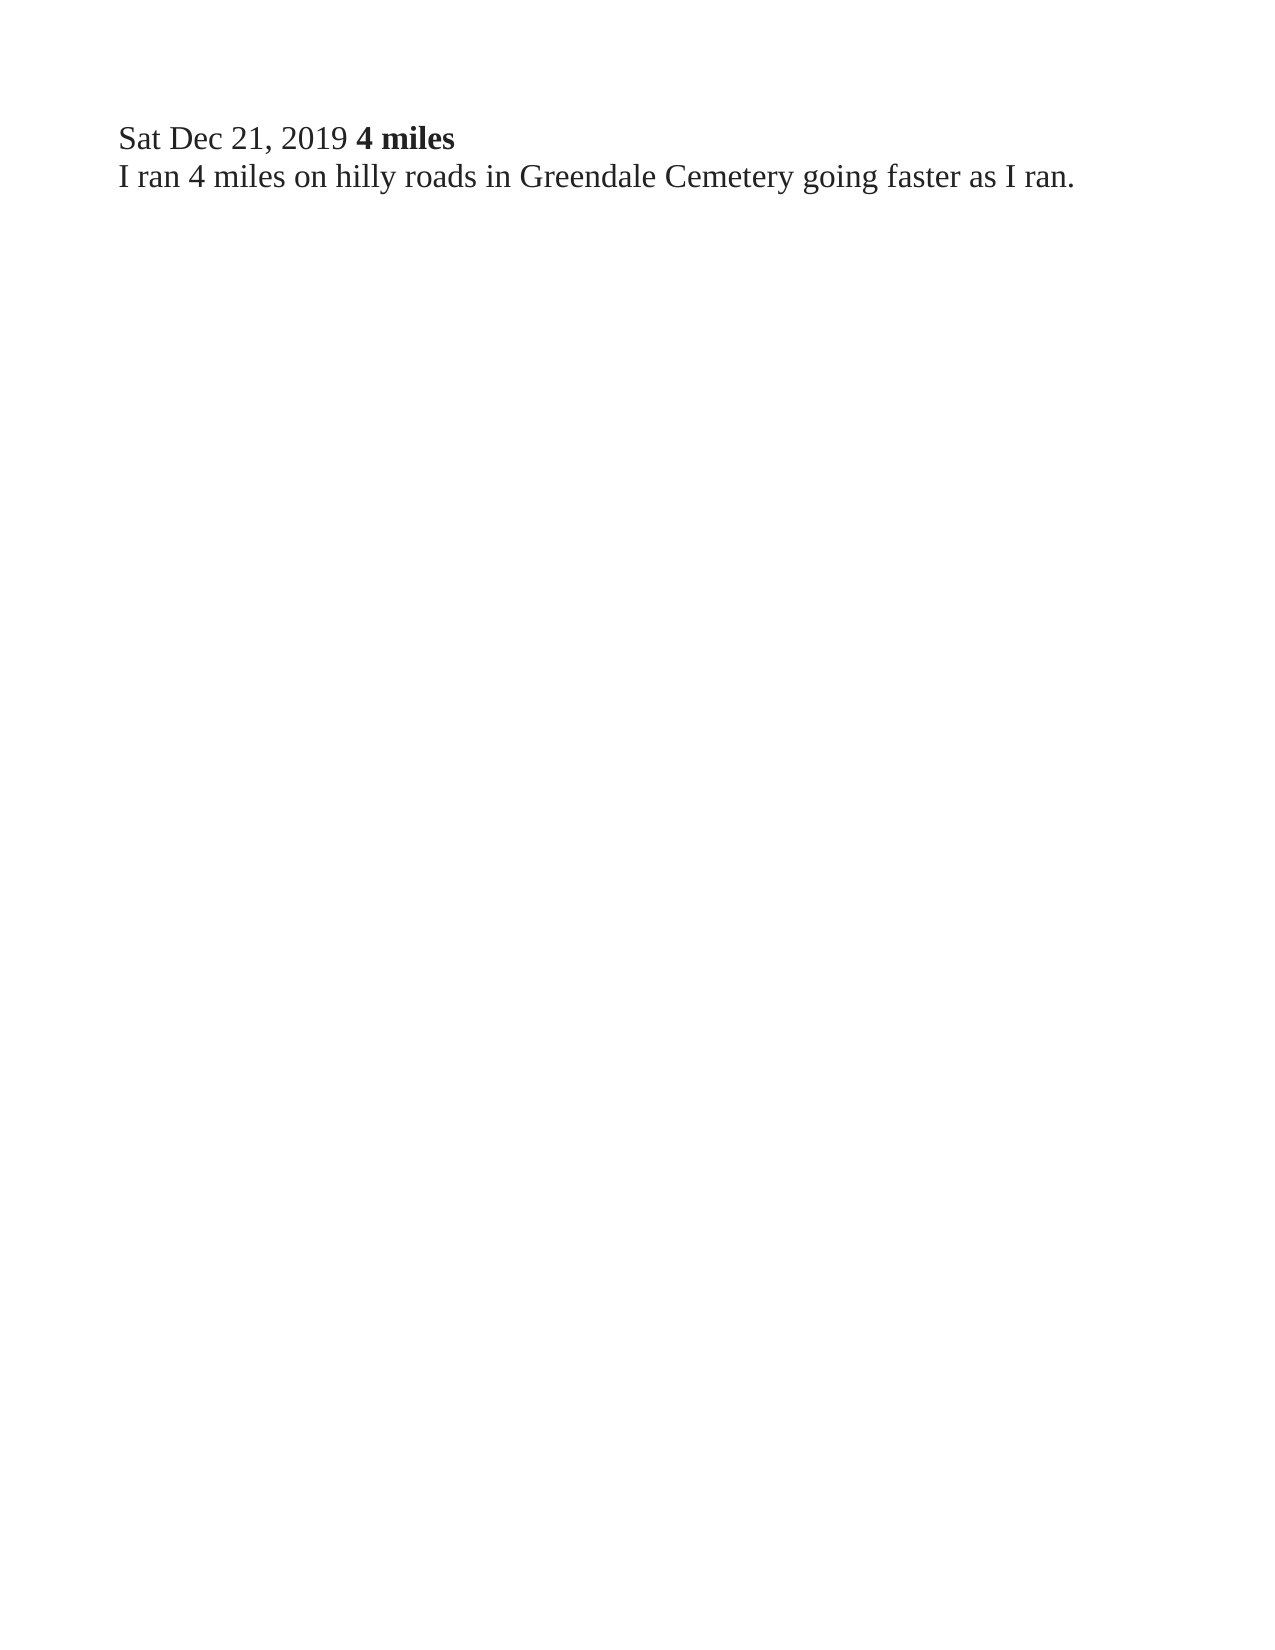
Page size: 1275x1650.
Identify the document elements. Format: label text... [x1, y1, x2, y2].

text I ran 4 miles on hilly roads in Greendale Cemetery going faster as I ran. [118, 156, 1161, 195]
text Sat Dec 21, 2019 4 miles [118, 118, 1161, 156]
